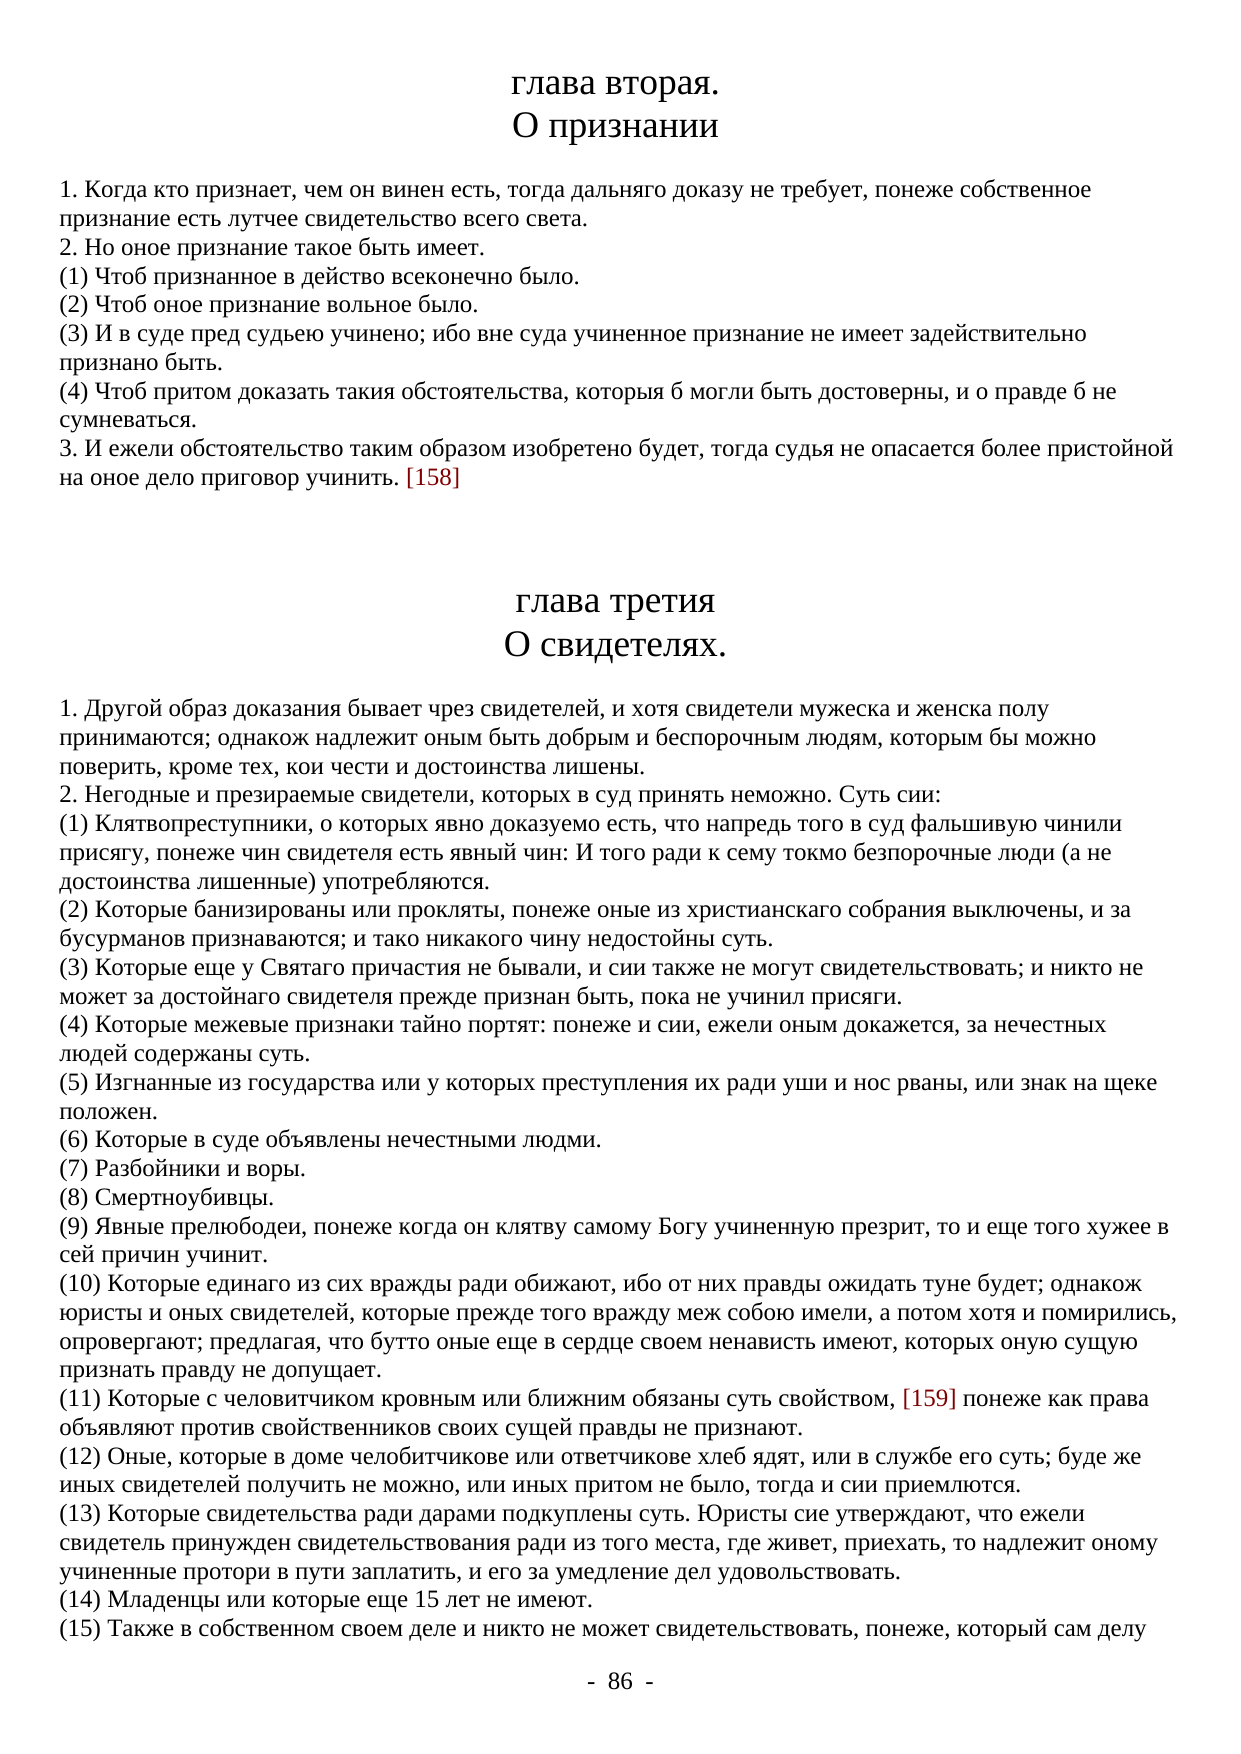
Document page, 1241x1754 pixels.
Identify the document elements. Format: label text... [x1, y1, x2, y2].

text глава вторая. О признании [59, 59, 1181, 145]
text 1. Когда кто признает, чем он винен есть, тогда дальняго доказу не требует, понеже собственное признание есть лутчее свидетельство всего света. 2. Но оное признание такое быть имеет. (1) Чтоб признанное в действо всеконечно было. (2) Чтоб оное признание вольное было. (3) И в суде пред судьею учинено; ибо вне суда учиненное признание не имеет задействительно признано быть. (4) Чтоб притом доказать такия обстоятельства, которыя б могли быть достоверны, и о правде б не сумневаться. 3. И ежели обстоятельство таким образом изобретено будет, тогда судья не опасается более пристойной на оное дело приговор учинить. [158] [59, 174, 1181, 491]
text глава третия О свидетелях. [59, 578, 1181, 664]
text 1. Другой образ доказания бывает чрез свидетелей, и хотя свидетели мужеска и женска полу принимаются; однакож надлежит оным быть добрым и беспорочным людям, которым бы можно поверить, кроме тех, кои чести и достоинства лишены. 2. Негодные и презираемые свидетели, которых в суд принять неможно. Суть сии: (1) Клятвопреступники, о которых явно доказуемо есть, что напредь того в суд фальшивую чинили присягу, понеже чин свидетеля есть явный чин: И того ради к сему токмо безпорочные люди (а не достоинства лишенные) употребляются. (2) Которые банизированы или прокляты, понеже оные из христианскаго собрания выключены, и за бусурманов признаваются; и тако никакого чину недостойны суть. (3) Которые еще у Святаго причастия не бывали, и сии также не могут свидетельствовать; и никто не может за достойнаго свидетеля прежде признан быть, пока не учинил присяги. (4) Которые межевые признаки тайно портят: понеже и сии, ежели оным докажется, за нечестных людей содержаны суть. (5) Изгнанные из государства или у которых преступления их ради уши и нос рваны, или знак на щеке положен. (6) Которые в суде объявлены нечестными людми. (7) Разбойники и воры. (8) Смертноубивцы. (9) Явные прелюбодеи, понеже когда он клятву самому Богу учиненную презрит, то и еще того хужее в сей причин учинит. (10) Которые единаго из сих вражды ради обижают, ибо от них правды ожидать туне будет; однакож юристы и оных свидетелей, которые прежде того вражду меж собою имели, а потом хотя и помирились, опровергают; предлагая, что бутто оные еще в сердце своем ненависть имеют, которых оную сущую признать правду не допущает. (11) Которые с человитчиком кровным или ближним обязаны суть свойством, [159] понеже как права объявляют против свойственников своих сущей правды не признают. (12) Оные, которые в доме челобитчикове или ответчикове хлеб ядят, или в службе его суть; буде же иных свидетелей получить не можно, или иных притом не было, тогда и сии приемлются. (13) Которые свидетельства ради дарами подкуплены суть. Юристы сие утверждают, что ежели свидетель принужден свидетельствования ради из того места, где живет, приехать, то надлежит оному учиненные протори в пути заплатить, и его за умедление дел удовольствовать. (14) Младенцы или которые еще 15 лет не имеют. (15) Также в собственном своем деле и никто не может свидетельствовать, понеже, который сам делу [59, 693, 1181, 1642]
